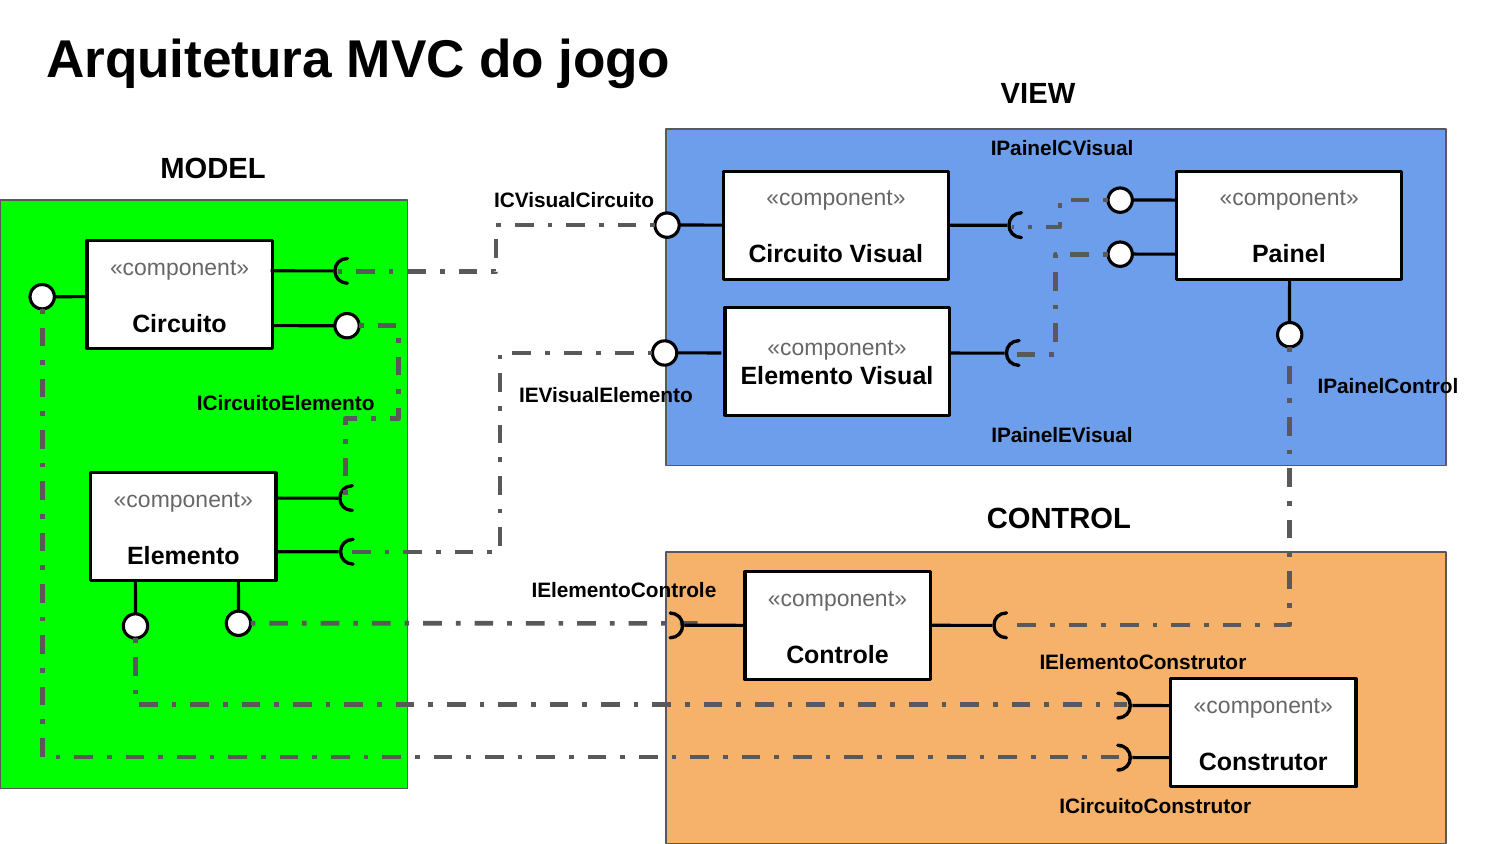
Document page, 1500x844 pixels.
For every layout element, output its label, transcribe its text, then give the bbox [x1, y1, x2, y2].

text_box IPainelControl [1304, 365, 1500, 405]
text_box IElementoControle [511, 570, 737, 608]
text_box [666, 551, 1447, 844]
text_box «component» Elemento Visual [724, 307, 950, 416]
text_box «component» Controle [745, 571, 931, 680]
text_box IPainelEVisual [919, 415, 1206, 453]
text_box IPainelCVisual [935, 127, 1189, 166]
text_box «component» Circuito Visual [723, 171, 949, 280]
text_box [652, 128, 1447, 466]
text_box «component» Painel [1176, 171, 1402, 280]
text_box [0, 200, 408, 789]
text_box ICircuitoConstrutor [1042, 786, 1268, 824]
text_box «component» Circuito [86, 240, 273, 349]
title Arquitetura MVC do jogo [31, 9, 1430, 104]
text_box ICVisualCircuito [480, 179, 700, 221]
text_box «component» Construtor [1170, 678, 1356, 787]
text_box CONTROL [962, 484, 1155, 550]
text_box VIEW [962, 59, 1113, 125]
text_box IEVisualElemento [505, 374, 725, 414]
text_box IElementoConstrutor [1016, 642, 1269, 682]
text_box MODEL [137, 134, 288, 200]
text_box «component» Elemento [90, 472, 276, 581]
text_box ICircuitoElemento [173, 383, 398, 421]
